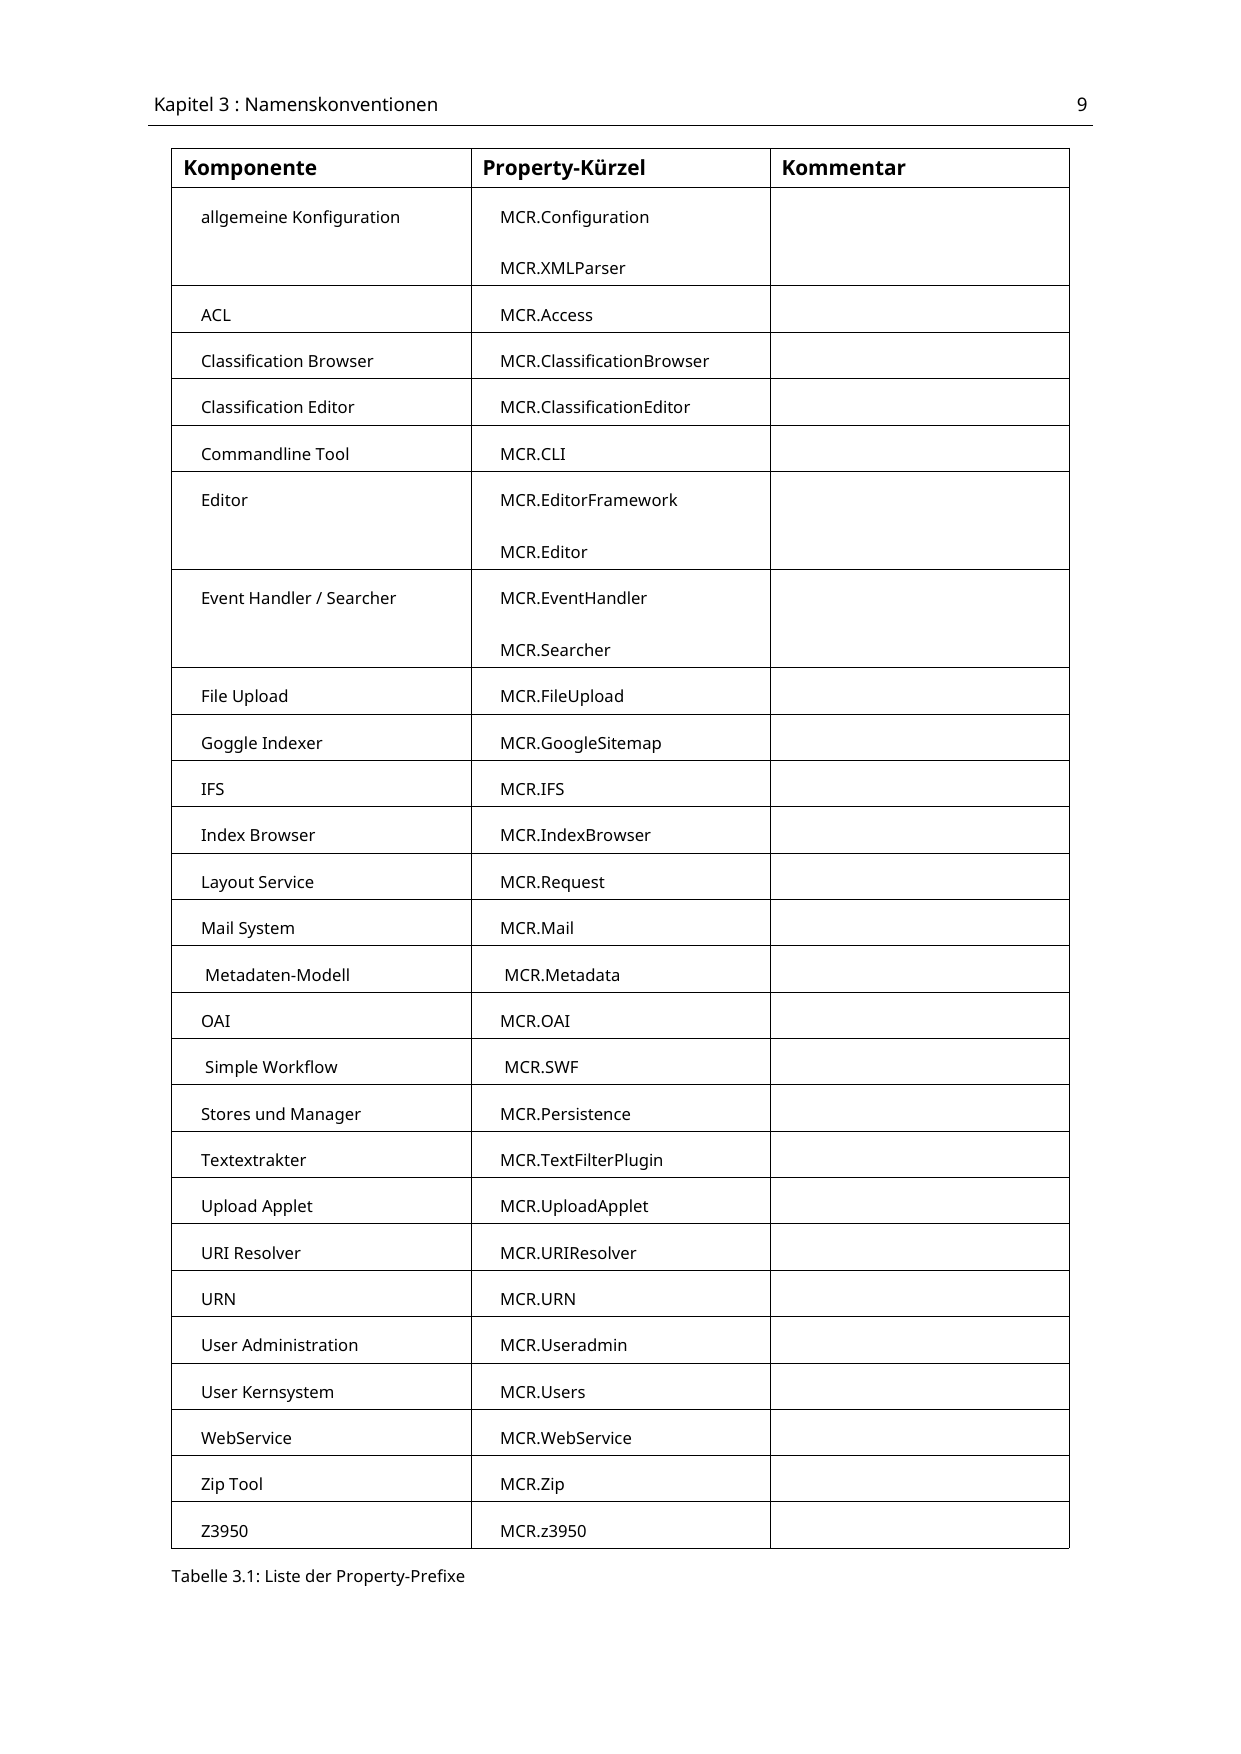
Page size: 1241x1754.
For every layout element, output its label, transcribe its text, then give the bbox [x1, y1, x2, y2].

table_cell Mail System [172, 900, 471, 945]
table_cell Stores und Manager [172, 1085, 471, 1131]
table_cell Metadaten-Modell [172, 946, 471, 992]
table_cell MCR.URIResolver [472, 1224, 770, 1270]
table_cell MCR.Useradmin [472, 1317, 770, 1363]
table_cell Editor [172, 472, 471, 569]
table_cell [771, 286, 1069, 332]
table_cell [771, 1224, 1069, 1270]
table_cell Event Handler / Searcher [172, 570, 471, 667]
table_cell Textextrakter [172, 1132, 471, 1177]
table_cell MCR.EventHandler MCR.Searcher [472, 570, 770, 667]
table_cell [771, 1317, 1069, 1363]
table_cell MCR.Request [472, 854, 770, 899]
table_cell Classification Browser [172, 333, 471, 378]
table_cell IFS [172, 761, 471, 806]
table_cell Layout Service [172, 854, 471, 899]
table_cell MCR.Zip [472, 1456, 770, 1501]
table_cell MCR.GoogleSitemap [472, 715, 770, 760]
table_cell MCR.ClassificationEditor [472, 379, 770, 425]
table_cell File Upload [172, 668, 471, 714]
table_cell [771, 854, 1069, 899]
table_cell Upload Applet [172, 1178, 471, 1223]
table_cell [771, 946, 1069, 992]
table_cell allgemeine Konfiguration [172, 188, 471, 285]
table_header Property-Kürzel [472, 149, 770, 187]
table_cell Z3950 [172, 1502, 471, 1548]
table_cell MCR.Configuration MCR.XMLParser [472, 188, 770, 285]
table_cell Classification Editor [172, 379, 471, 425]
table_cell URI Resolver [172, 1224, 471, 1270]
table_cell MCR.FileUpload [472, 668, 770, 714]
table_cell URN [172, 1271, 471, 1316]
table_header Komponente [172, 149, 471, 187]
table_cell MCR.Metadata [472, 946, 770, 992]
table_cell OAI [172, 993, 471, 1038]
table_cell MCR.Access [472, 286, 770, 332]
table_cell MCR.Mail [472, 900, 770, 945]
table_cell User Kernsystem [172, 1364, 471, 1409]
table_cell MCR.URN [472, 1271, 770, 1316]
table_cell [771, 715, 1069, 760]
table_cell [771, 426, 1069, 471]
table_cell [771, 379, 1069, 425]
table_cell MCR.TextFilterPlugin [472, 1132, 770, 1177]
table_cell [771, 1132, 1069, 1177]
table_cell Zip Tool [172, 1456, 471, 1501]
text Tabelle 3.1: Liste der Property-Prefixe [171, 1564, 1069, 1587]
table_cell MCR.UploadApplet [472, 1178, 770, 1223]
table_cell [771, 993, 1069, 1038]
table_cell [771, 1364, 1069, 1409]
table_cell MCR.OAI [472, 993, 770, 1038]
table_cell [771, 1039, 1069, 1084]
table_cell WebService [172, 1410, 471, 1455]
table_cell MCR.IndexBrowser [472, 807, 770, 853]
table_cell [771, 1410, 1069, 1455]
table_cell [771, 188, 1069, 285]
table_cell MCR.ClassificationBrowser [472, 333, 770, 378]
table_cell MCR.EditorFramework MCR.Editor [472, 472, 770, 569]
table_header Kommentar [771, 149, 1069, 187]
table_cell [771, 807, 1069, 853]
table_cell [771, 472, 1069, 569]
table_cell Index Browser [172, 807, 471, 853]
table_cell [771, 1502, 1069, 1548]
table_cell MCR.CLI [472, 426, 770, 471]
table_cell ACL [172, 286, 471, 332]
table_cell [771, 900, 1069, 945]
table_cell MCR.Users [472, 1364, 770, 1409]
table_cell Simple Workflow [172, 1039, 471, 1084]
table_cell MCR.IFS [472, 761, 770, 806]
table_cell [771, 1271, 1069, 1316]
table_cell [771, 1456, 1069, 1501]
table_cell Commandline Tool [172, 426, 471, 471]
table_cell [771, 761, 1069, 806]
table_cell MCR.SWF [472, 1039, 770, 1084]
table_cell MCR.z3950 [472, 1502, 770, 1548]
table_cell [771, 668, 1069, 714]
table_cell MCR.WebService [472, 1410, 770, 1455]
table_cell MCR.Persistence [472, 1085, 770, 1131]
table_cell [771, 1085, 1069, 1131]
table_cell [771, 570, 1069, 667]
table_cell Goggle Indexer [172, 715, 471, 760]
table_cell [771, 1178, 1069, 1223]
table_cell [771, 333, 1069, 378]
table_cell User Administration [172, 1317, 471, 1363]
